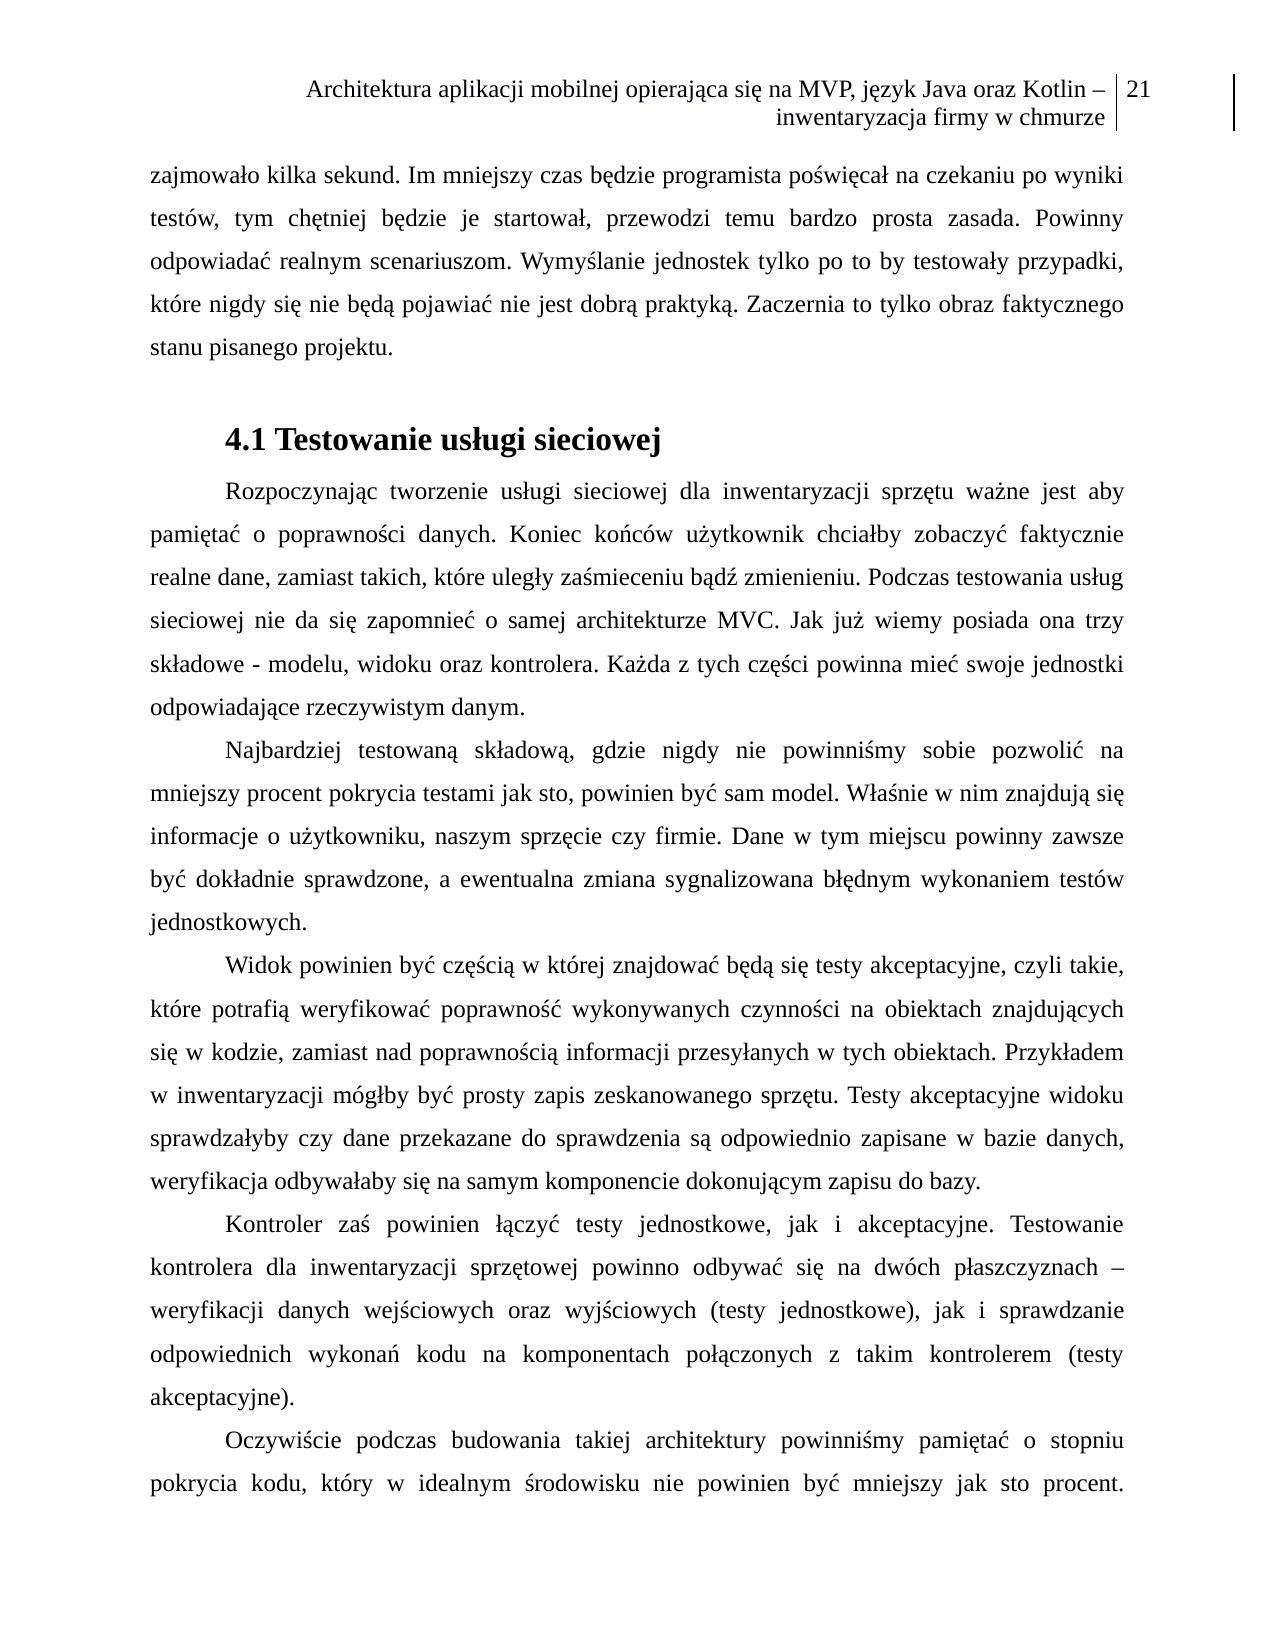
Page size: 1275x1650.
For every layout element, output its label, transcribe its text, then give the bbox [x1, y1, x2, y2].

text Widok powinien być częścią w której znajdować będą się testy akceptacyjne, czyli takie, które potrafią weryfikować poprawność wykonywanych czynności na obiektach znajdujących się w kodzie, zamiast nad poprawnością informacji przesyłanych w tych obiektach. Przykładem w inwentaryzacji mógłby być prosty zapis zeskanowanego sprzętu. Testy akceptacyjne widoku sprawdzałyby czy dane przekazane do sprawdzenia są odpowiednio zapisane w bazie danych, weryfikacja odbywałaby się na samym komponencie dokonującym zapisu do bazy. [150, 951, 1125, 1195]
text Kontroler zaś powinien łączyć testy jednostkowe, jak i akceptacyjne. Testowanie kontrolera dla inwentaryzacji sprzętowej powinno odbywać się na dwóch płaszczyznach – weryfikacji danych wejściowych oraz wyjściowych (testy jednostkowe), jak i sprawdzanie odpowiednich wykonań kodu na komponentach połączonych z takim kontrolerem (testy akceptacyjne). [150, 1209, 1125, 1411]
text Najbardziej testowaną składową, gdzie nigdy nie powinniśmy sobie pozwolić na mniejszy procent pokrycia testami jak sto, powinien być sam model. Właśnie w nim znajdują się informacje o użytkowniku, naszym sprzęcie czy firmie. Dane w tym miejscu powinny zawsze być dokładnie sprawdzone, a ewentualna zmiana sygnalizowana błędnym wykonaniem testów jednostkowych. [150, 735, 1125, 936]
text zajmowało kilka sekund. Im mniejszy czas będzie programista poświęcał na czekaniu po wyniki testów, tym chętniej będzie je startował, przewodzi temu bardzo prosta zasada. Powinny odpowiadać realnym scenariuszom. Wymyślanie jednostek tylko po to by testowały przypadki, które nigdy się nie będą pojawiać nie jest dobrą praktyką. Zaczernia to tylko obraz faktycznego stanu pisanego projektu. [150, 160, 1125, 361]
text Rozpoczynając tworzenie usługi sieciowej dla inwentaryzacji sprzętu ważne jest aby pamiętać o poprawności danych. Koniec końców użytkownik chciałby zobaczyć faktycznie realne dane, zamiast takich, które uległy zaśmieceniu bądź zmienieniu. Podczas testowania usług sieciowej nie da się zapomnieć o samej architekturze MVC. Jak już wiemy posiada ona trzy składowe - modelu, widoku oraz kontrolera. Każda z tych części powinna mieć swoje jednostki odpowiadające rzeczywistym danym. [150, 476, 1125, 721]
text 4.1 Testowanie usługi sieciowej [150, 419, 1125, 457]
text Oczywiście podczas budowania takiej architektury powinniśmy pamiętać o stopniu pokrycia kodu, który w idealnym środowisku nie powinien być mniejszy jak sto procent. [150, 1425, 1125, 1497]
